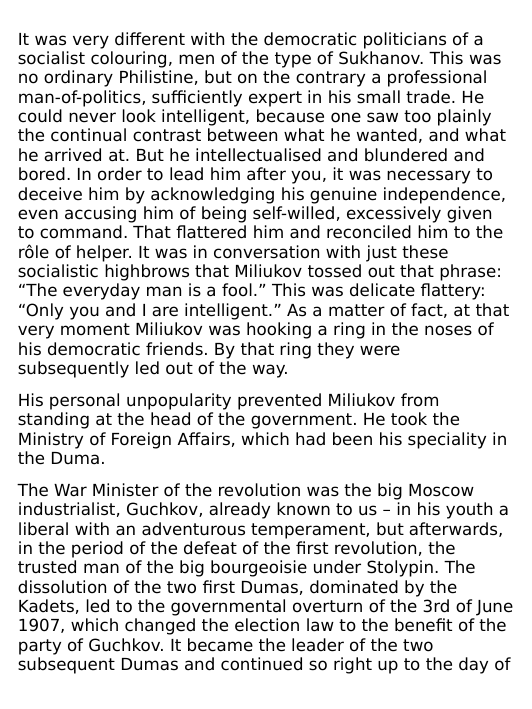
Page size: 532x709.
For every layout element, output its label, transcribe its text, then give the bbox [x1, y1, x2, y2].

text The War Minister of the revolution was the big Moscow industrialist, Guchkov, already known to us – in his youth a liberal with an adventurous temperament, but afterwards, in the period of the defeat of the first revolution, the trusted man of the big bourgeoisie under Stolypin. The dissolution of the two first Dumas, dominated by the Kadets, led to the governmental overturn of the 3rd of June 1907, which changed the election law to the benefit of the party of Guchkov. It became the leader of the two subsequent Dumas and continued so right up to the day of [18, 481, 514, 674]
text His personal unpopularity prevented Miliukov from standing at the head of the government. He took the Ministry of Foreign Affairs, which had been his speciality in the Duma. [18, 391, 514, 468]
text It was very different with the democratic politicians of a socialist colouring, men of the type of Sukhanov. This was no ordinary Philistine, but on the contrary a professional man-of-politics, sufficiently expert in his small trade. He could never look intelligent, because one saw too plainly the continual contrast between what he wanted, and what he arrived at. But he intellectualised and blundered and bored. In order to lead him after you, it was necessary to deceive him by acknowledging his genuine independence, even accusing him of being self-willed, excessively given to command. That flattered him and reconciled him to the rôle of helper. It was in conversation with just these socialistic highbrows that Miliukov tossed out that phrase: “The everyday man is a fool.” This was delicate flattery: “Only you and I are intelligent.” As a matter of fact, at that very moment Miliukov was hooking a ring in the noses of his democratic friends. By that ring they were subsequently led out of the way. [18, 29, 514, 378]
